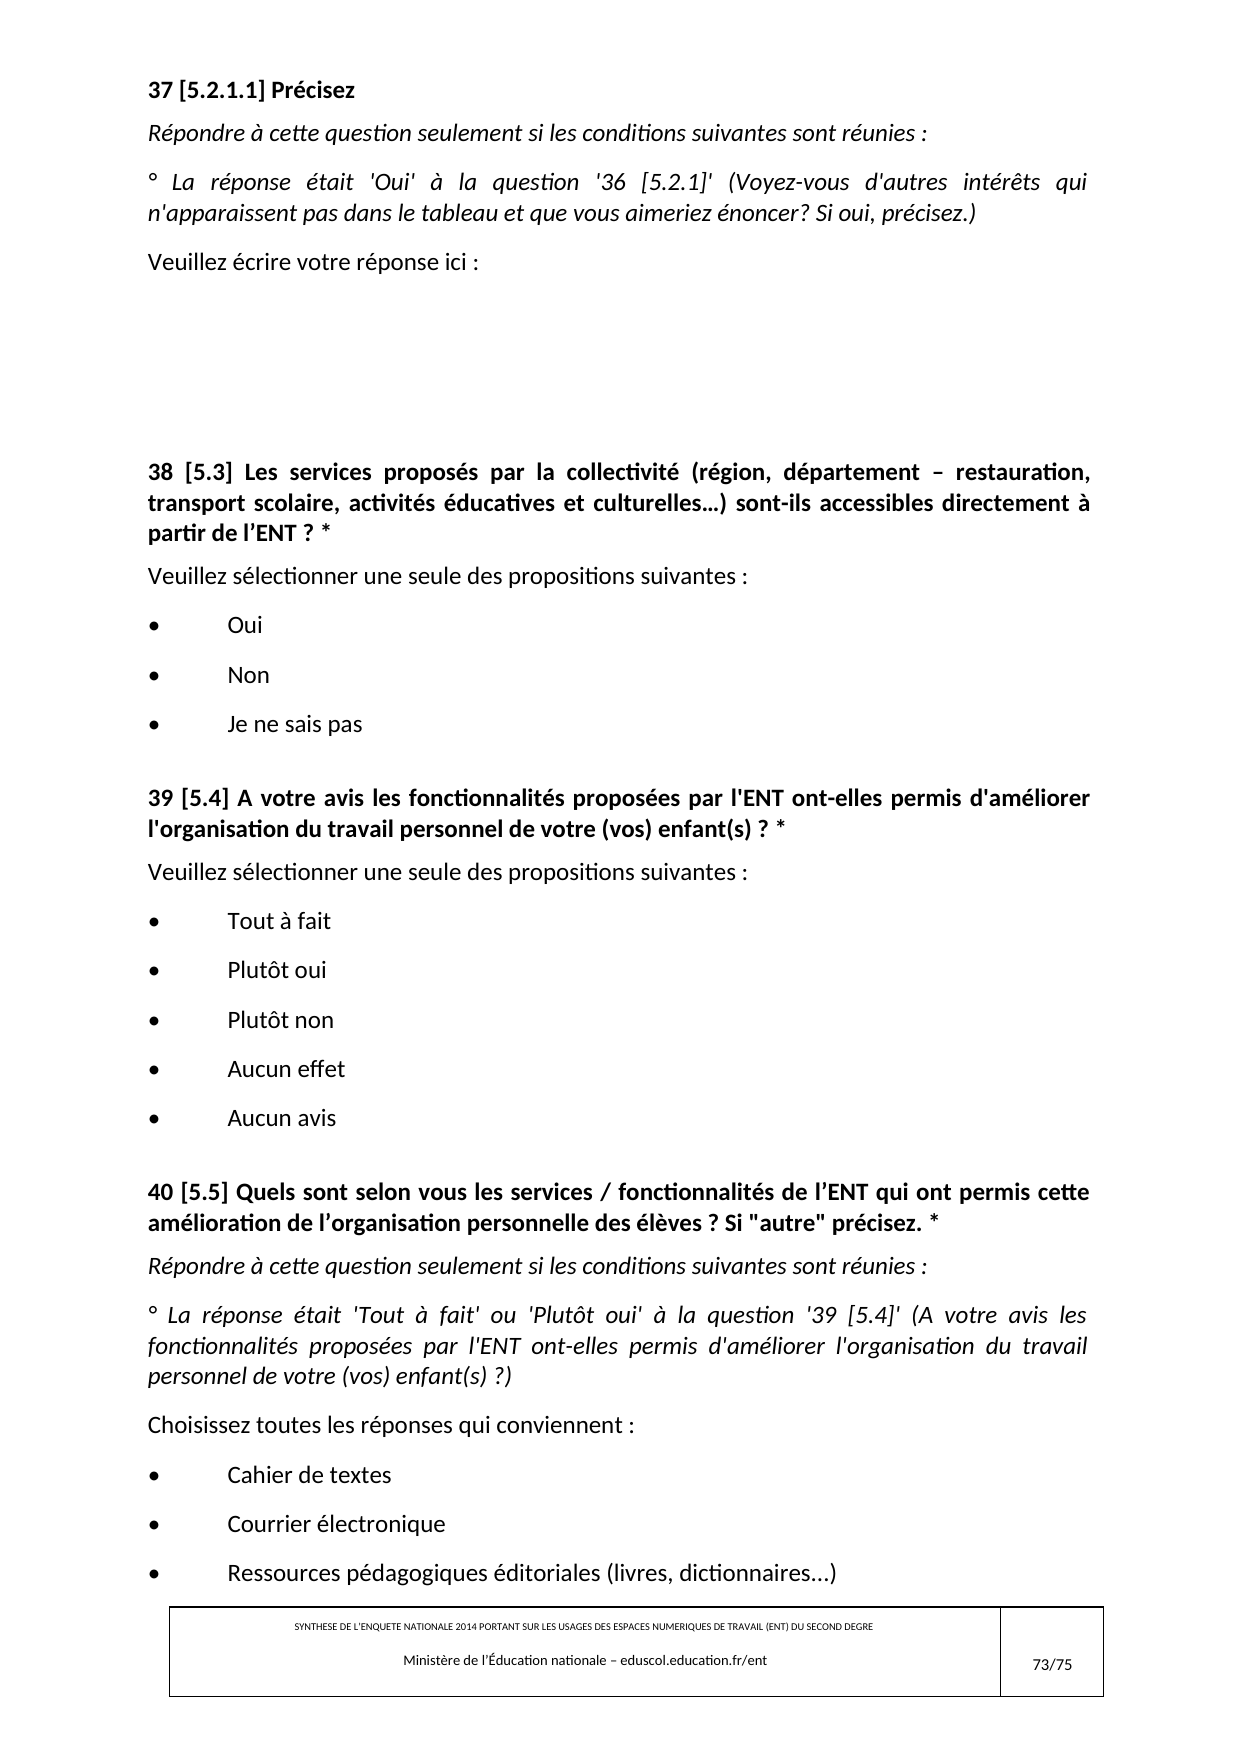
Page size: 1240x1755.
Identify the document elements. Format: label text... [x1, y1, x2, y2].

text Veuillez sélectionner une seule des propositions suivantes : [148, 560, 1092, 591]
text 38 [5.3] Les services proposés par la collectivité (région, département – restauration, transport scolaire, activités éducatives et culturelles…) sont-ils accessibles directement à partir de l’ENT ? * [148, 456, 1092, 548]
text Répondre à cette question seulement si les conditions suivantes sont réunies : [148, 1250, 1092, 1281]
text Veuillez écrire votre réponse ici : [148, 246, 1092, 276]
text ° La réponse était 'Oui' à la question '36 [5.2.1]' (Voyez-vous d'autres intérêts qui n'apparaissent pas dans le tableau et que vous aimeriez énoncer? Si oui, précisez.) [148, 166, 1092, 227]
text • Je ne sais pas [148, 708, 1092, 739]
text Répondre à cette question seulement si les conditions suivantes sont réunies : [148, 117, 1092, 147]
text • Courrier électronique [148, 1508, 1092, 1539]
text • Plutôt oui [148, 954, 1092, 985]
text ° La réponse était 'Tout à fait' ou 'Plutôt oui' à la question '39 [5.4]' (A votre avis les fonctionnalités proposées par l'ENT ont-elles permis d'améliorer l'organisation du travail personnel de votre (vos) enfant(s) ?) [148, 1299, 1092, 1391]
text Veuillez sélectionner une seule des propositions suivantes : [148, 856, 1092, 886]
text Choisissez toutes les réponses qui conviennent : [148, 1410, 1092, 1440]
text • Aucun effet [148, 1053, 1092, 1083]
text • Cahier de textes [148, 1459, 1092, 1489]
text • Tout à fait [148, 905, 1092, 936]
text 37 [5.2.1.1] Précisez [148, 74, 1092, 104]
text • Plutôt non [148, 1004, 1092, 1034]
text 39 [5.4] A votre avis les fonctionnalités proposées par l'ENT ont-elles permis d'améliorer l'organisation du travail personnel de votre (vos) enfant(s) ? * [148, 782, 1092, 843]
text • Oui [148, 609, 1092, 640]
text 40 [5.5] Quels sont selon vous les services / fonctionnalités de l’ENT qui ont permis cette amélioration de l’organisation personnelle des élèves ? Si "autre" précisez. * [148, 1177, 1092, 1238]
text • Non [148, 659, 1092, 689]
text • Ressources pédagogiques éditoriales (livres, dictionnaires...) [148, 1557, 1092, 1588]
text • Aucun avis [148, 1102, 1092, 1133]
